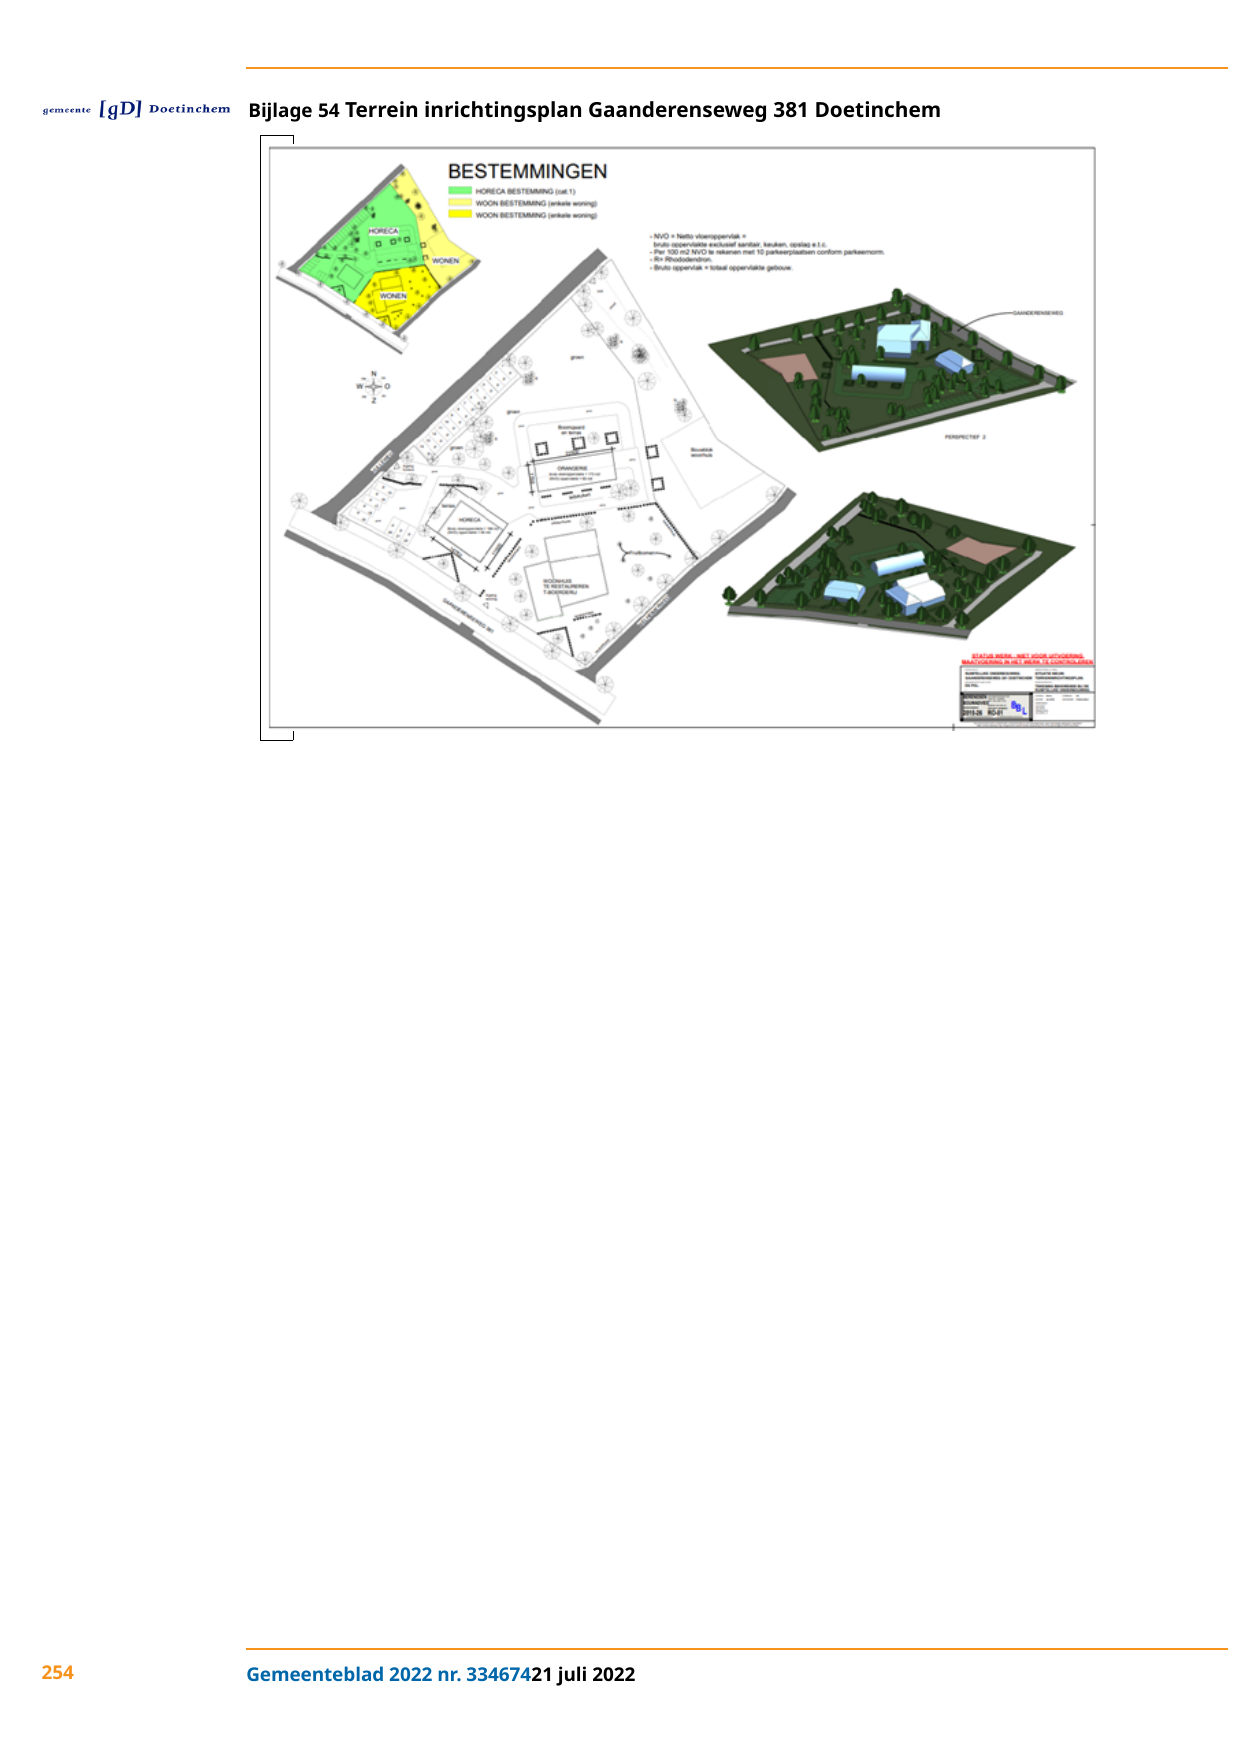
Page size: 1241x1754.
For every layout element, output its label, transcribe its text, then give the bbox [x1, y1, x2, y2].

picture [41, 47, 231, 172]
picture [268, 144, 1096, 731]
text Bijlage 54 Terrein inrichtingsplan Gaanderenseweg 381 Doetinchem [248, 95, 1152, 123]
